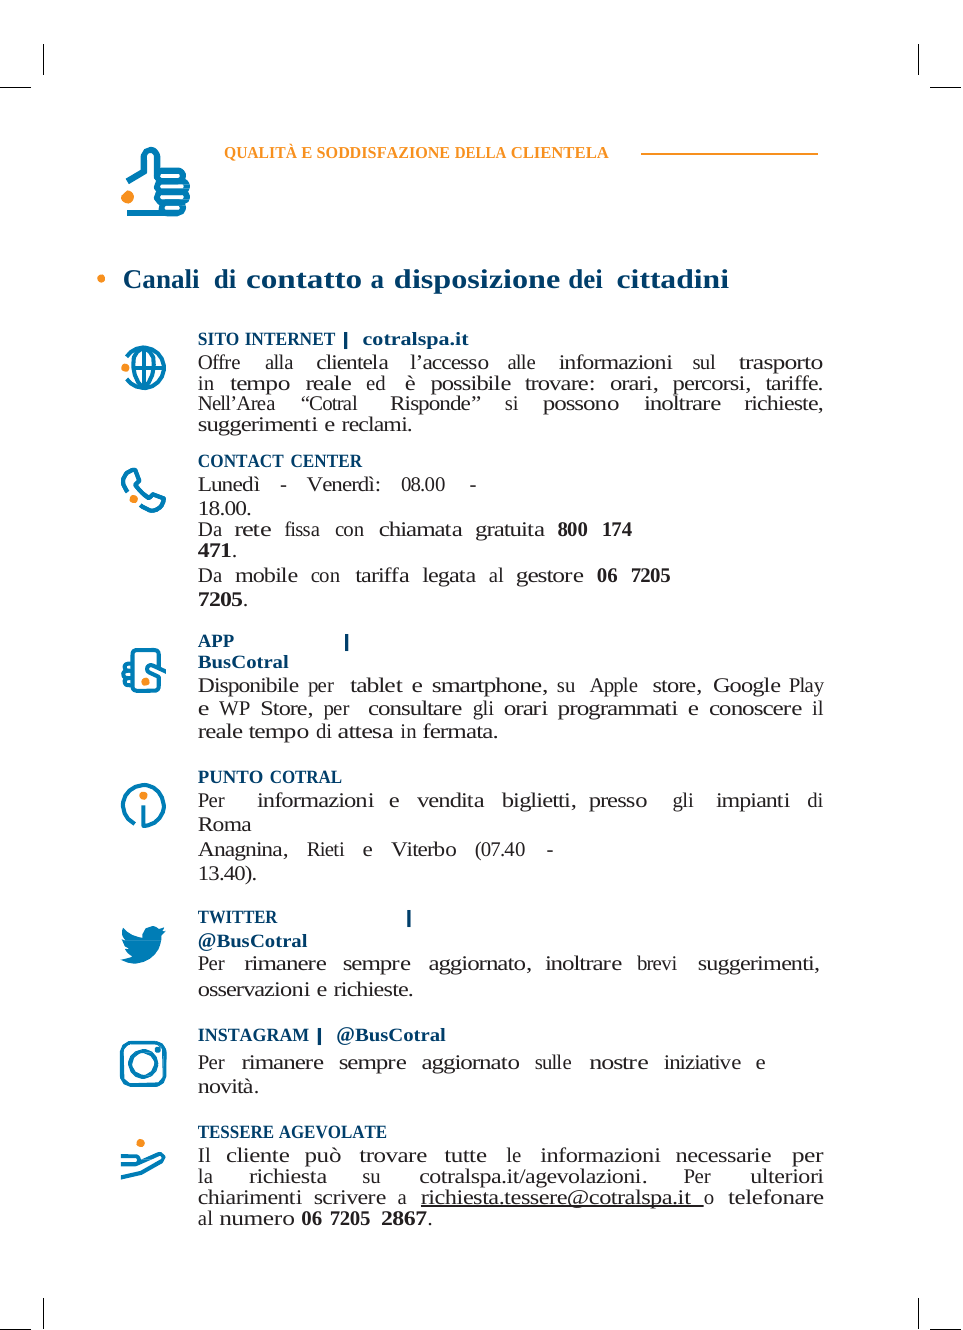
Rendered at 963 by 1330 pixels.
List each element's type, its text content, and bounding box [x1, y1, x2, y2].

text QUALITÀ E SODDISFAZIONE DELLA CLIENTELA [224, 143, 963, 162]
text SITO INTERNET | cotralspa.it [198, 328, 469, 349]
text Da mobile con tariffa legata al gestore 06 7205 7205. [198, 563, 671, 611]
text Da rete fissa con chiamata gratuita 800 174 471. [198, 520, 632, 562]
text INSTAGRAM | @BusCotral [198, 1022, 446, 1046]
text Anagnina, Rieti e Viterbo (07.40 - 13.40). [198, 837, 554, 885]
text PUNTO COTRAL [198, 766, 349, 788]
text Lunedì - Venerdì: 08.00 - 18.00. [198, 472, 476, 520]
text TESSERE AGEVOLATE [198, 1121, 393, 1143]
text Disponibile per tablet e smartphone, su Apple store, Google Play e WP Store, per consultare gli orari programmati e conoscere il reale tempo di attesa in fermata. [198, 674, 824, 743]
text CONTACT CENTER [198, 450, 369, 472]
text APP | BusCotral [198, 630, 352, 673]
text Offre alla clientela l’accesso alle informazioni sul trasporto in tempo reale ed è possibile trovare: orari, percorsi, tariffe. Nell’Area “Cotral Risponde” si possono inoltrare richieste, suggerimenti e reclami. [198, 352, 824, 436]
text Per rimanere sempre aggiornato, inoltrare brevi suggerimenti, [198, 952, 823, 976]
text Per rimanere sempre aggiornato sulle nostre iniziative e novità. [198, 1050, 766, 1098]
text Canali di contatto a disposizione dei cittadini [117, 263, 735, 294]
text TWITTER | @BusCotral [198, 906, 414, 952]
text Il cliente può trovare tutte le informazioni necessarie per la richiesta su cotralspa.it/agevolazioni. Per ulteriori chiarimenti scrivere a richiesta.tessere@cotralspa.it o telefonare al numero 06 7205 2867. [198, 1146, 824, 1229]
text osservazioni e richieste. [198, 977, 414, 1001]
text Per informazioni e vendita biglietti, presso gli impianti di Roma [198, 788, 824, 836]
